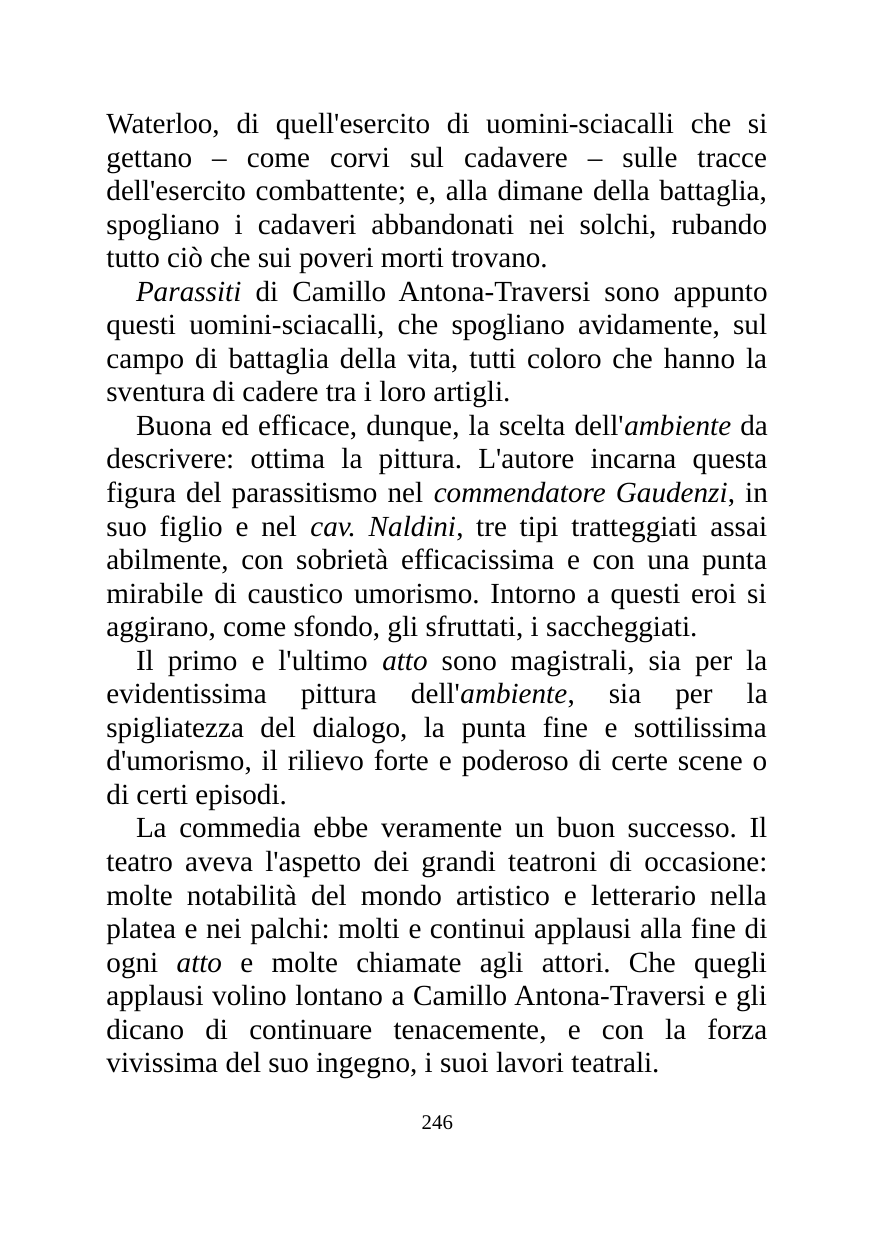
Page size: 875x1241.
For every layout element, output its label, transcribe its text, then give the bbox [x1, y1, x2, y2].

text Parassiti di Camillo Antona-Traversi sono appunto questi uomini-sciacalli, che spogliano avidamente, sul campo di battaglia della vita, tutti coloro che hanno la sventura di cadere tra i loro artigli. [106, 274, 768, 408]
text Buona ed efficace, dunque, la scelta dell'ambiente da descrivere: ottima la pittura. L'autore incarna questa figura del parassitismo nel commendatore Gaudenzi, in suo figlio e nel cav. Naldini, tre tipi tratteggiati assai abilmente, con sobrietà efficacissima e con una punta mirabile di caustico umorismo. Intorno a questi eroi si aggirano, come sfondo, gli sfruttati, i saccheggiati. [106, 408, 768, 643]
text Waterloo, di quell'esercito di uomini-sciacalli che si gettano – come corvi sul cadavere – sulle tracce dell'esercito combattente; e, alla dimane della battaglia, spogliano i cadaveri abbandonati nei solchi, rubando tutto ciò che sui poveri morti trovano. [106, 106, 768, 274]
text La commedia ebbe veramente un buon successo. Il teatro aveva l'aspetto dei grandi teatroni di occasione: molte notabilità del mondo artistico e letterario nella platea e nei palchi: molti e continui applausi alla fine di ogni atto e molte chiamate agli attori. Che quegli applausi volino lontano a Camillo Antona-Traversi e gli dicano di continuare tenacemente, e con la forza vivissima del suo ingegno, i suoi lavori teatrali. [106, 811, 768, 1079]
text Il primo e l'ultimo atto sono magistrali, sia per la evidentissima pittura dell'ambiente, sia per la spigliatezza del dialogo, la punta fine e sottilissima d'umorismo, il rilievo forte e poderoso di certe scene o di certi episodi. [106, 643, 768, 811]
